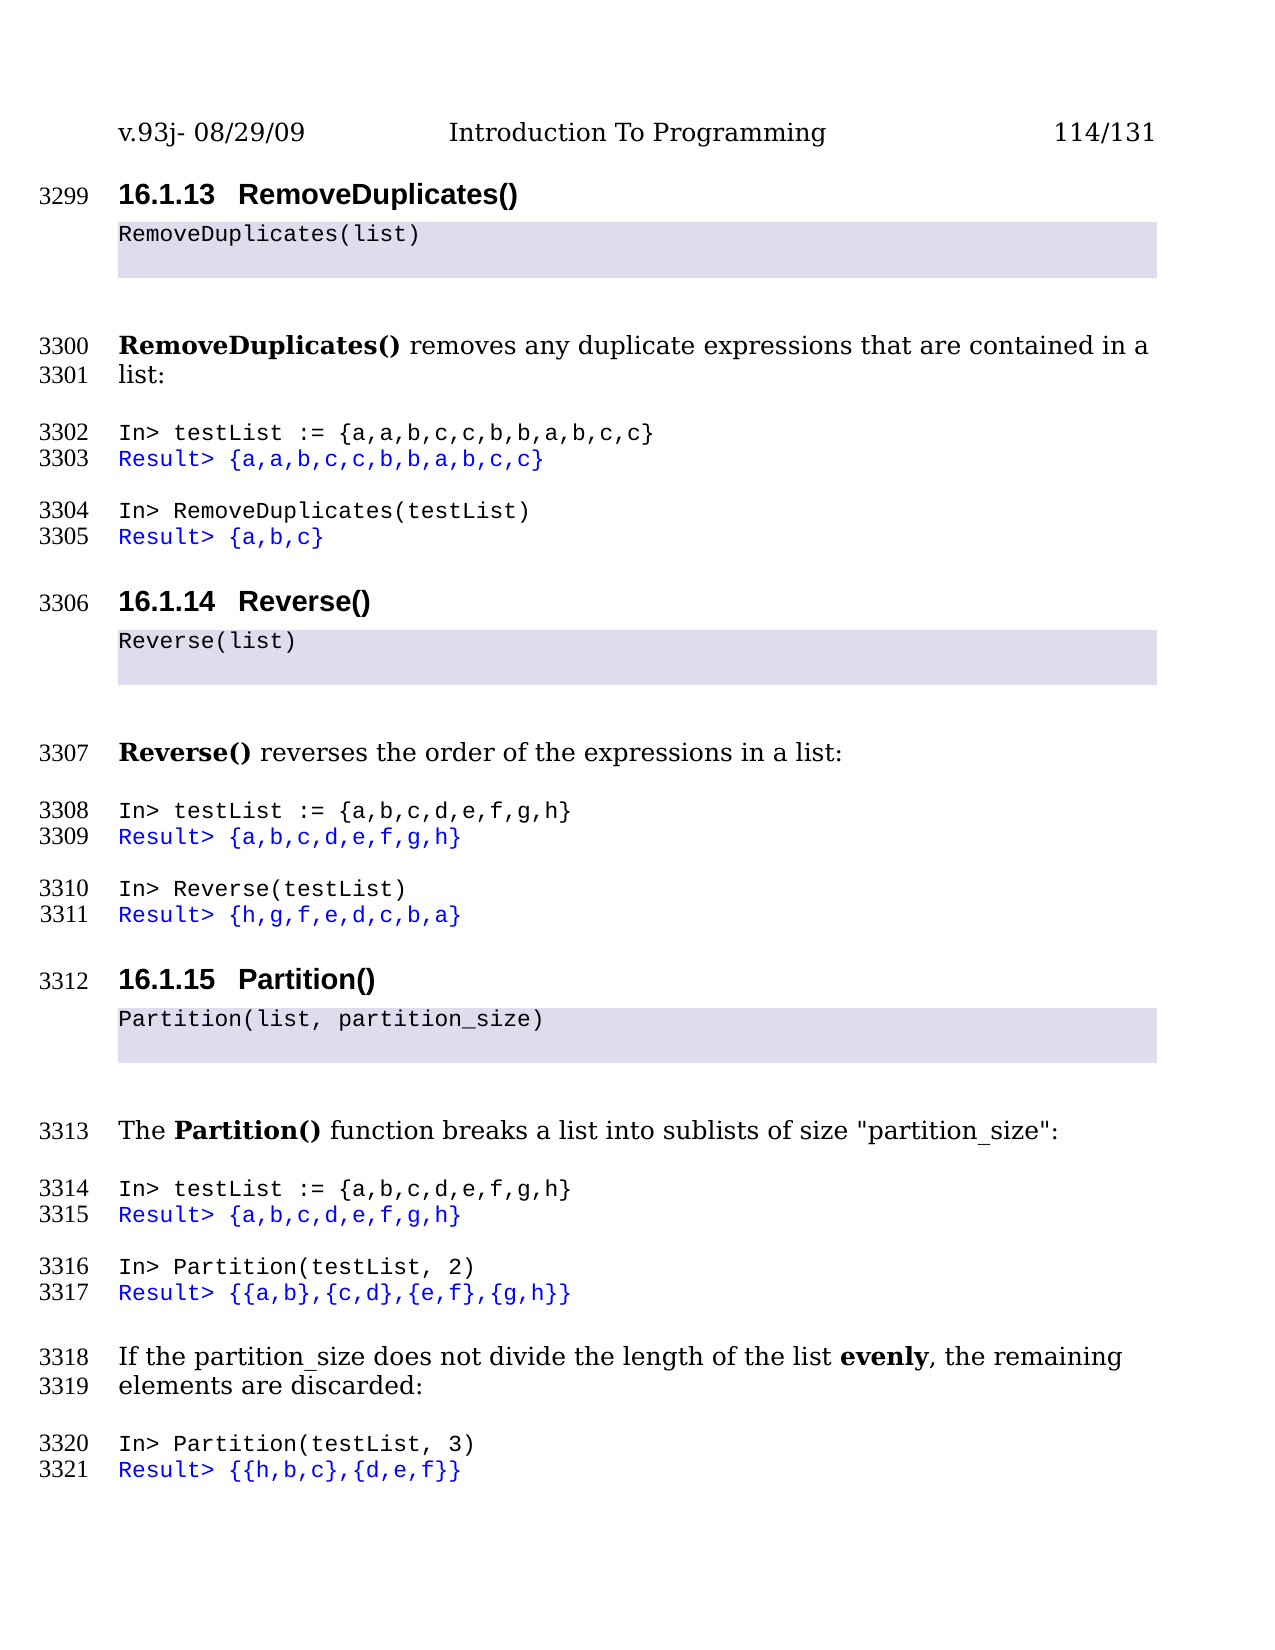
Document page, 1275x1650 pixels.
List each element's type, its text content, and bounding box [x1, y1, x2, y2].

text Result> {a,b,c,d,e,f,g,h} [118, 825, 1157, 851]
text In> testList := {a,a,b,c,c,b,b,a,b,c,c} [118, 421, 1157, 447]
text Result> {a,b,c,d,e,f,g,h} [118, 1203, 1157, 1229]
text Result> {{a,b},{c,d},{e,f},{g,h}} [118, 1281, 1157, 1307]
subtitle Reverse() [118, 584, 1157, 618]
text In> RemoveDuplicates(testList) [118, 499, 1157, 525]
text In> testList := {a,b,c,d,e,f,g,h} [118, 799, 1157, 825]
text In> Partition(testList, 2) [118, 1255, 1157, 1281]
subtitle RemoveDuplicates() [118, 177, 1157, 210]
text Result> {a,a,b,c,c,b,b,a,b,c,c} [118, 447, 1157, 473]
text In> Reverse(testList) [118, 877, 1157, 903]
subtitle Partition() [118, 962, 1157, 996]
text Result> {{h,b,c},{d,e,f}} [118, 1459, 1157, 1484]
text RemoveDuplicates() removes any duplicate expressions that are contained in a list: [118, 331, 1157, 389]
text The Partition() function breaks a list into sublists of size "partition_size": [118, 1116, 1157, 1146]
table_header Partition(list, partition_size) [118, 1008, 1157, 1063]
text In> Partition(testList, 3) [118, 1433, 1157, 1459]
text Reverse() reverses the order of the expressions in a list: [118, 738, 1157, 767]
text Result> {a,b,c} [118, 525, 1157, 551]
text In> testList := {a,b,c,d,e,f,g,h} [118, 1178, 1157, 1203]
table_header RemoveDuplicates(list) [118, 222, 1157, 278]
text Result> {h,g,f,e,d,c,b,a} [118, 903, 1157, 929]
table_header Reverse(list) [118, 630, 1157, 685]
text If the partition_size does not divide the length of the list evenly, the remaining elements are discarded: [118, 1342, 1157, 1401]
